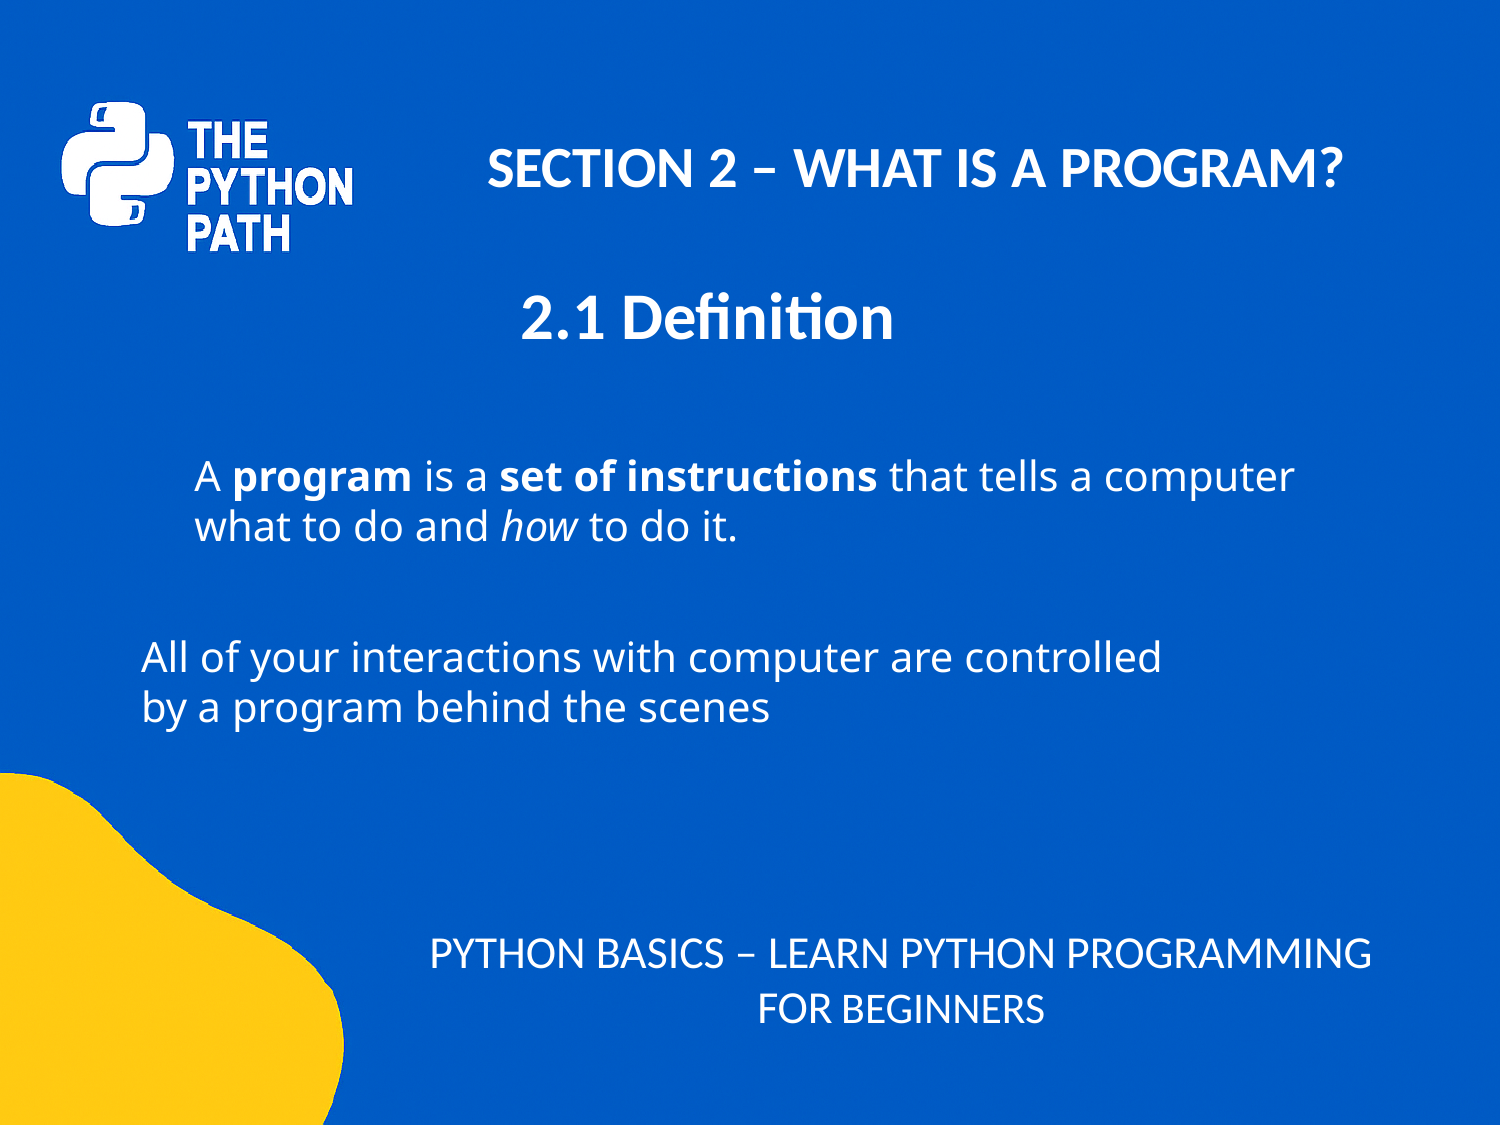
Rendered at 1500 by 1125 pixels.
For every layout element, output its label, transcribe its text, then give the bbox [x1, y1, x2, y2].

text_box 2.1 Definition [506, 265, 911, 361]
text_box SECTION 2 – WHAT IS A PROGRAM? [472, 121, 1362, 207]
text_box All of your interactions with computer are controlled by a program behind the scenes [126, 623, 1189, 739]
text_box A program is a set of instructions that tells a computer what to do and how to do it. [179, 442, 1322, 558]
picture [0, 0, 1500, 1125]
text_box PYTHON BASICS – LEARN PYTHON PROGRAMMING FOR BEGINNERS [414, 915, 1388, 1041]
